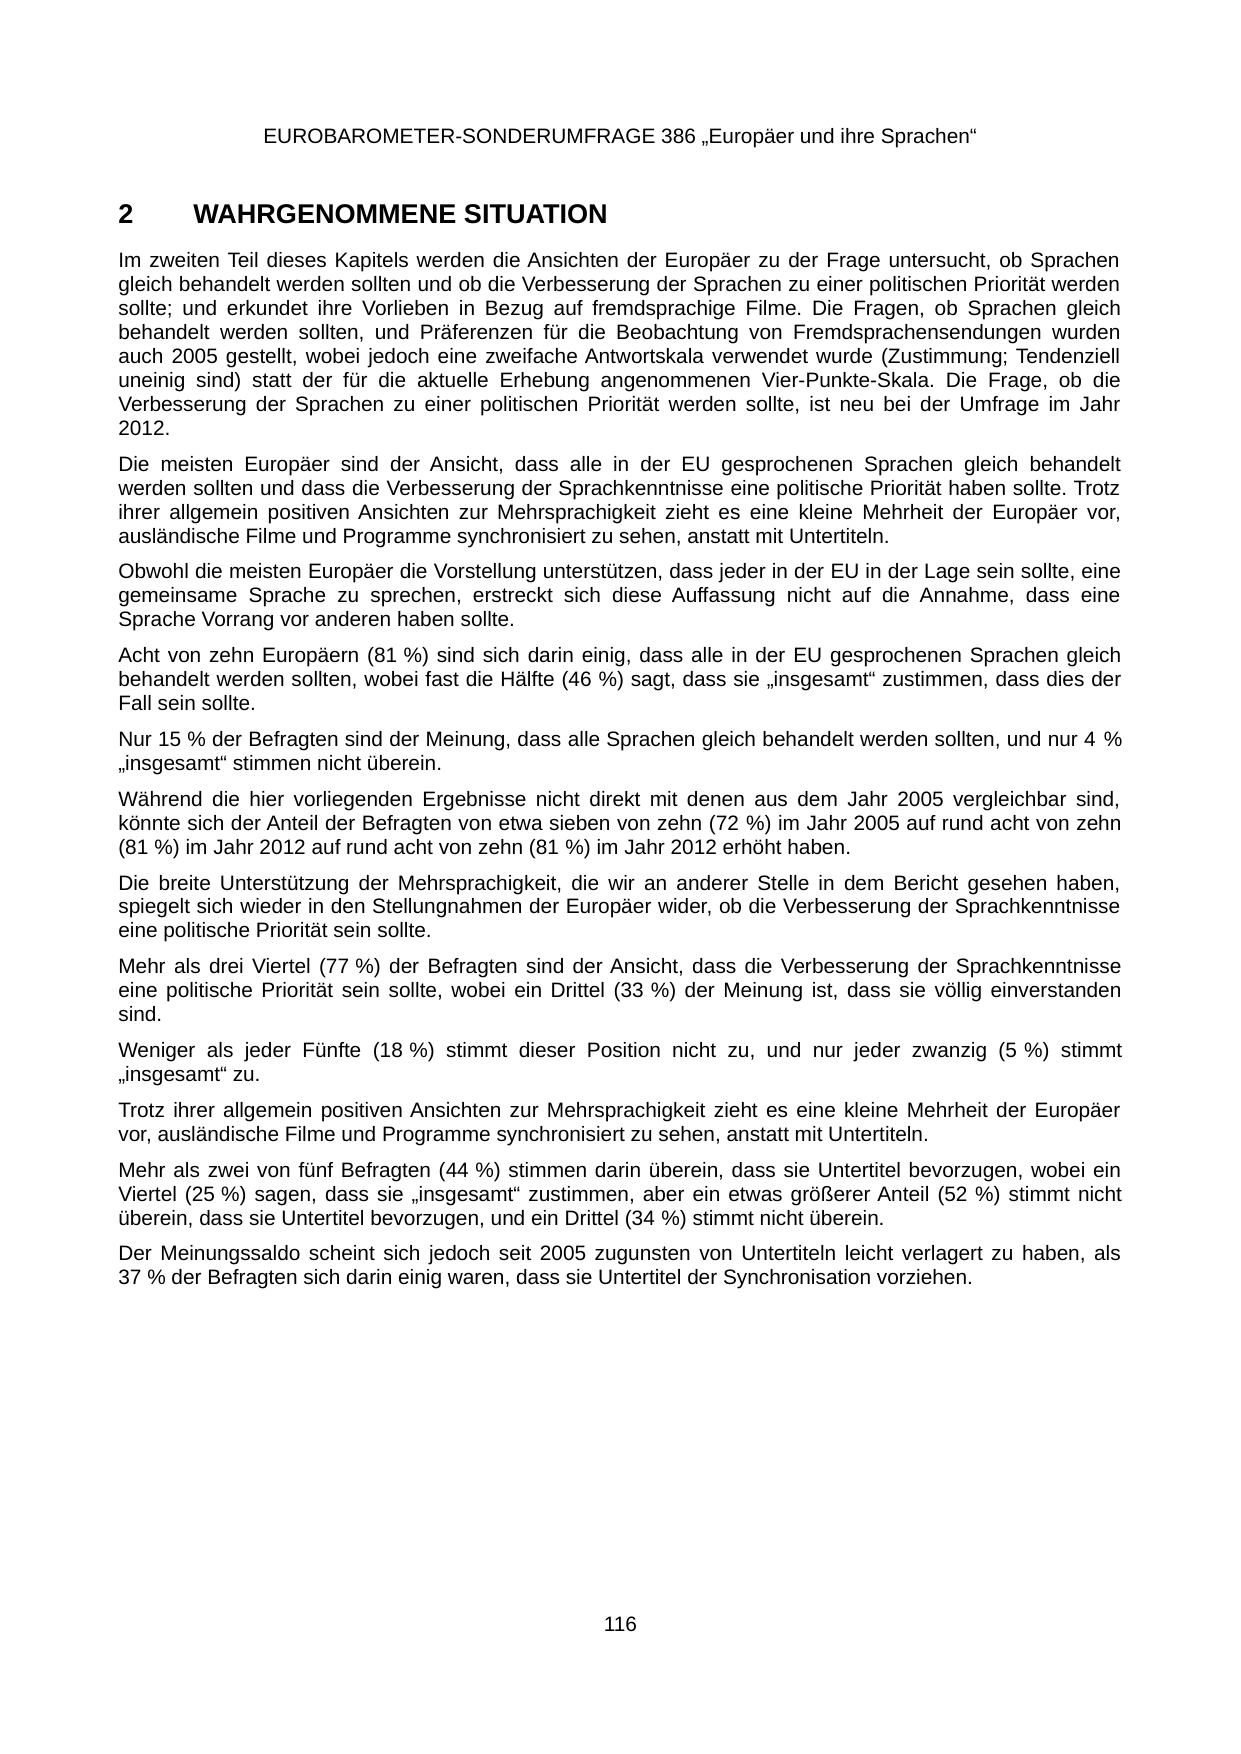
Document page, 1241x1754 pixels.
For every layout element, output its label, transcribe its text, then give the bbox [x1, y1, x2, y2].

text Acht von zehn Europäern (81 %) sind sich darin einig, dass alle in der EU gesprochenen Sprachen gleich behandelt werden sollten, wobei fast die Hälfte (46 %) sagt, dass sie „insgesamt“ zustimmen, dass dies der Fall sein sollte. [118, 643, 1122, 715]
text Die breite Unterstützung der Mehrsprachigkeit, die wir an anderer Stelle in dem Bericht gesehen haben, spiegelt sich wieder in den Stellungnahmen der Europäer wider, ob die Verbesserung der Sprachkenntnisse eine politische Priorität sein sollte. [118, 870, 1122, 942]
text Mehr als zwei von fünf Befragten (44 %) stimmen darin überein, dass sie Untertitel bevorzugen, wobei ein Viertel (25 %) sagen, dass sie „insgesamt“ zustimmen, aber ein etwas größerer Anteil (52 %) stimmt nicht überein, dass sie Untertitel bevorzugen, und ein Drittel (34 %) stimmt nicht überein. [118, 1157, 1122, 1229]
text Der Meinungssaldo scheint sich jedoch seit 2005 zugunsten von Untertiteln leicht verlagert zu haben, als 37 % der Befragten sich darin einig waren, dass sie Untertitel der Synchronisation vorziehen. [118, 1241, 1122, 1289]
text Im zweiten Teil dieses Kapitels werden die Ansichten der Europäer zu der Frage untersucht, ob Sprachen gleich behandelt werden sollten und ob die Verbesserung der Sprachen zu einer politischen Priorität werden sollte; und erkundet ihre Vorlieben in Bezug auf fremdsprachige Filme. Die Fragen, ob Sprachen gleich behandelt werden sollten, und Präferenzen für die Beobachtung von Fremdsprachensendungen wurden auch 2005 gestellt, wobei jedoch eine zweifache Antwortskala verwendet wurde (Zustimmung; Tendenziell uneinig sind) statt der für die aktuelle Erhebung angenommenen Vier-Punkte-Skala. Die Frage, ob die Verbesserung der Sprachen zu einer politischen Priorität werden sollte, ist neu bei der Umfrage im Jahr 2012. [118, 248, 1122, 440]
text Weniger als jeder Fünfte (18 %) stimmt dieser Position nicht zu, und nur jeder zwanzig (5 %) stimmt „insgesamt“ zu. [118, 1038, 1122, 1086]
subtitle WAHRGENOMMENE SITUATION [118, 198, 1122, 229]
text Während die hier vorliegenden Ergebnisse nicht direkt mit denen aus dem Jahr 2005 vergleichbar sind, könnte sich der Anteil der Befragten von etwa sieben von zehn (72 %) im Jahr 2005 auf rund acht von zehn (81 %) im Jahr 2012 auf rund acht von zehn (81 %) im Jahr 2012 erhöht haben. [118, 787, 1122, 858]
text Mehr als drei Viertel (77 %) der Befragten sind der Ansicht, dass die Verbesserung der Sprachkenntnisse eine politische Priorität sein sollte, wobei ein Drittel (33 %) der Meinung ist, dass sie völlig einverstanden sind. [118, 954, 1122, 1026]
text Nur 15 % der Befragten sind der Meinung, dass alle Sprachen gleich behandelt werden sollten, und nur 4 % „insgesamt“ stimmen nicht überein. [118, 727, 1122, 775]
text Obwohl die meisten Europäer die Vorstellung unterstützen, dass jeder in der EU in der Lage sein sollte, eine gemeinsame Sprache zu sprechen, erstreckt sich diese Auffassung nicht auf die Annahme, dass eine Sprache Vorrang vor anderen haben sollte. [118, 559, 1122, 631]
text Trotz ihrer allgemein positiven Ansichten zur Mehrsprachigkeit zieht es eine kleine Mehrheit der Europäer vor, ausländische Filme und Programme synchronisiert zu sehen, anstatt mit Untertiteln. [118, 1098, 1122, 1146]
text Die meisten Europäer sind der Ansicht, dass alle in der EU gesprochenen Sprachen gleich behandelt werden sollten und dass die Verbesserung der Sprachkenntnisse eine politische Priorität haben sollte. Trotz ihrer allgemein positiven Ansichten zur Mehrsprachigkeit zieht es eine kleine Mehrheit der Europäer vor, ausländische Filme und Programme synchronisiert zu sehen, anstatt mit Untertiteln. [118, 452, 1122, 547]
